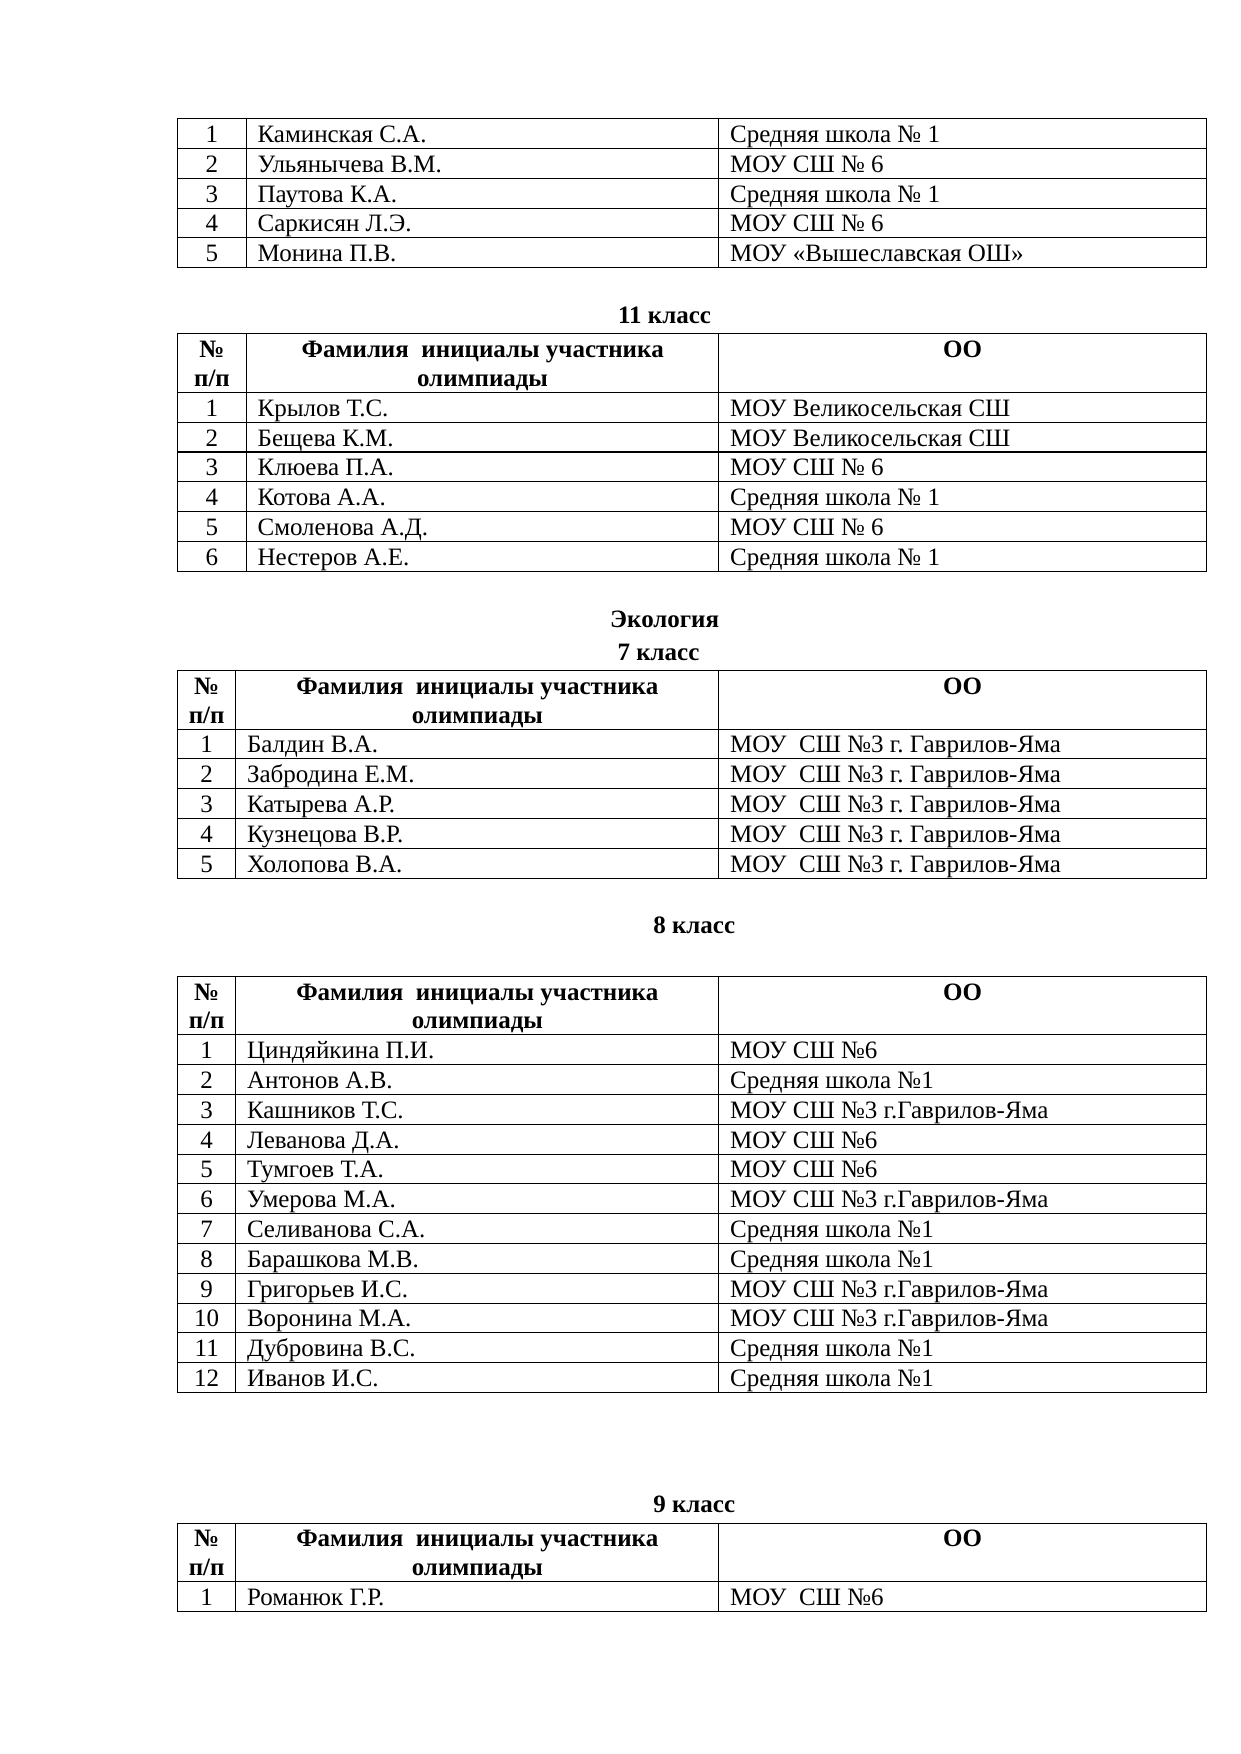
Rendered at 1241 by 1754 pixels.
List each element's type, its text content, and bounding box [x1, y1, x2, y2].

table_cell 5 [178, 849, 235, 877]
table_cell 4 [178, 209, 246, 237]
table_cell 6 [178, 542, 246, 571]
table_cell МОУ СШ №6 [719, 1582, 1206, 1611]
table_cell Дубровина В.С. [236, 1333, 718, 1362]
table_cell Бещева К.М. [247, 423, 718, 451]
table_cell МОУ СШ № 6 [719, 209, 1206, 237]
table_cell МОУ СШ №3 г.Гаврилов-Яма [719, 1095, 1206, 1124]
table_cell Средняя школа № 1 [719, 542, 1206, 571]
table_cell 2 [178, 149, 246, 178]
table_cell МОУ СШ №6 [719, 1035, 1206, 1064]
table_cell 7 [178, 1214, 235, 1243]
table_cell 1 [178, 1582, 235, 1611]
table_cell МОУ СШ №3 г. Гаврилов-Яма [719, 819, 1206, 848]
table_cell Барашкова М.В. [236, 1244, 718, 1273]
table_header Фамилия инициалы участника олимпиады [236, 1524, 718, 1581]
table_cell 9 [178, 1274, 235, 1302]
table_cell МОУ СШ №3 г.Гаврилов-Яма [719, 1274, 1206, 1302]
table_cell Леванова Д.А. [236, 1125, 718, 1153]
table_cell Умерова М.А. [236, 1184, 718, 1213]
table_cell Котова А.А. [247, 482, 718, 511]
table_header № п/п [178, 977, 235, 1034]
table_cell Средняя школа №1 [719, 1363, 1206, 1392]
table_cell Клюева П.А. [247, 453, 718, 481]
text 9 класс [236, 1489, 1152, 1518]
table_cell Селиванова С.А. [236, 1214, 718, 1243]
table_cell Кашников Т.С. [236, 1095, 718, 1124]
table_header ОО [719, 977, 1206, 1034]
table_cell Романюк Г.Р. [236, 1582, 718, 1611]
table_cell 10 [178, 1304, 235, 1332]
table_cell Саркисян Л.Э. [247, 209, 718, 237]
table_cell Каминская С.А. [247, 119, 718, 148]
table_cell МОУ СШ № 6 [719, 512, 1206, 541]
table_cell Нестеров А.Е. [247, 542, 718, 571]
table_cell МОУ Великосельская СШ [719, 393, 1206, 422]
table_cell МОУ Великосельская СШ [719, 423, 1206, 451]
table_cell Иванов И.С. [236, 1363, 718, 1392]
table_cell 1 [178, 1035, 235, 1064]
table_cell МОУ СШ №3 г.Гаврилов-Яма [719, 1304, 1206, 1332]
table_header № п/п [178, 334, 246, 392]
table_cell 4 [178, 1125, 235, 1153]
table_cell 1 [178, 730, 235, 758]
table_cell 11 [178, 1333, 235, 1362]
table_cell Средняя школа № 1 [719, 482, 1206, 511]
table_cell 2 [178, 1065, 235, 1094]
table_cell Средняя школа №1 [719, 1244, 1206, 1273]
table_cell Холопова В.А. [236, 849, 718, 877]
text 8 класс [236, 911, 1152, 939]
table_cell МОУ СШ №3 г. Гаврилов-Яма [719, 759, 1206, 788]
table_cell Смоленова А.Д. [247, 512, 718, 541]
table_cell Ульянычева В.М. [247, 149, 718, 178]
table_cell МОУ СШ № 6 [719, 149, 1206, 178]
table_header ОО [719, 1524, 1206, 1581]
table_cell 3 [178, 453, 246, 481]
table_cell 2 [178, 423, 246, 451]
table_cell Воронина М.А. [236, 1304, 718, 1332]
table_cell Катырева А.Р. [236, 789, 718, 818]
table_header Фамилия инициалы участника олимпиады [236, 671, 718, 728]
table_header Фамилия инициалы участника олимпиады [247, 334, 718, 392]
table_cell 3 [178, 789, 235, 818]
table_cell 5 [178, 512, 246, 541]
table_cell МОУ СШ №3 г.Гаврилов-Яма [719, 1184, 1206, 1213]
table_cell Тумгоев Т.А. [236, 1155, 718, 1183]
table_cell МОУ СШ №6 [719, 1125, 1206, 1153]
table_cell Паутова К.А. [247, 179, 718, 207]
text Экология [177, 604, 1152, 633]
table_cell Антонов А.В. [236, 1065, 718, 1094]
text 11 класс [177, 300, 1152, 329]
table_header Фамилия инициалы участника олимпиады [236, 977, 718, 1034]
table_cell 4 [178, 482, 246, 511]
table_cell 8 [178, 1244, 235, 1273]
table_header ОО [719, 671, 1206, 728]
table_cell 4 [178, 819, 235, 848]
table_cell 3 [178, 1095, 235, 1124]
table_cell 6 [178, 1184, 235, 1213]
text 7 класс [177, 637, 1152, 666]
table_cell Средняя школа №1 [719, 1065, 1206, 1094]
table_cell 5 [178, 238, 246, 267]
table_cell 2 [178, 759, 235, 788]
table_cell МОУ СШ № 6 [719, 453, 1206, 481]
table_cell Средняя школа №1 [719, 1214, 1206, 1243]
table_cell МОУ СШ №3 г. Гаврилов-Яма [719, 789, 1206, 818]
table_cell Забродина Е.М. [236, 759, 718, 788]
table_cell 12 [178, 1363, 235, 1392]
table_cell 5 [178, 1155, 235, 1183]
table_cell МОУ СШ №3 г. Гаврилов-Яма [719, 849, 1206, 877]
table_header № п/п [178, 1524, 235, 1581]
table_cell Монина П.В. [247, 238, 718, 267]
table_header ОО [719, 334, 1206, 392]
table_cell Балдин В.А. [236, 730, 718, 758]
table_cell 1 [178, 393, 246, 422]
table_cell Средняя школа № 1 [719, 179, 1206, 207]
table_cell Крылов Т.С. [247, 393, 718, 422]
table_cell Средняя школа №1 [719, 1333, 1206, 1362]
table_cell Григорьев И.С. [236, 1274, 718, 1302]
table_cell Кузнецова В.Р. [236, 819, 718, 848]
table_cell МОУ «Вышеславская ОШ» [719, 238, 1206, 267]
table_cell 1 [178, 119, 246, 148]
table_cell Циндяйкина П.И. [236, 1035, 718, 1064]
table_cell Средняя школа № 1 [719, 119, 1206, 148]
table_cell МОУ СШ №6 [719, 1155, 1206, 1183]
table_cell 3 [178, 179, 246, 207]
table_header № п/п [178, 671, 235, 728]
table_cell МОУ СШ №3 г. Гаврилов-Яма [719, 730, 1206, 758]
